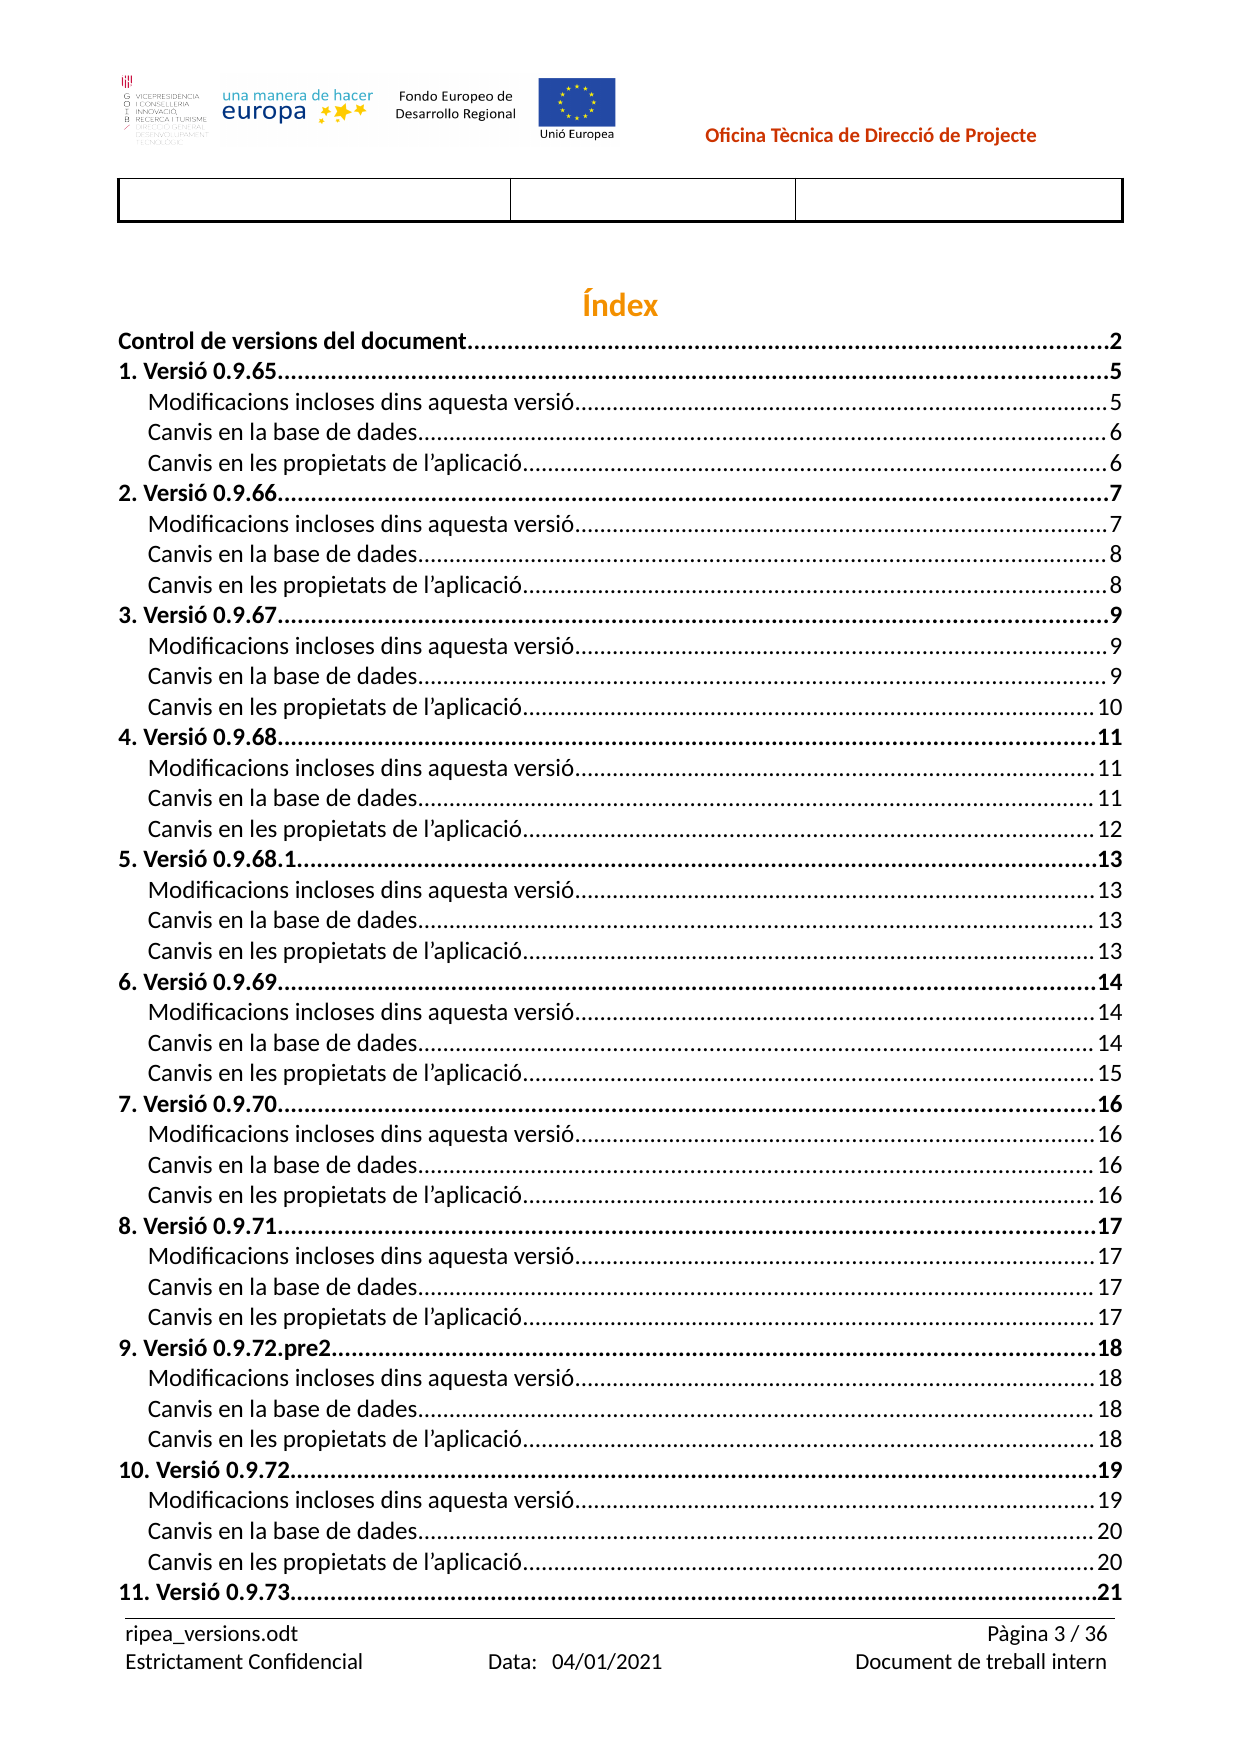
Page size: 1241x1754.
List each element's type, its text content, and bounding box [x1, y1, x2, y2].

picture [219, 73, 621, 147]
text 9. Versió 0.9.72.pre2 18 [118, 1332, 1122, 1362]
text Canvis en les propietats de l’aplicació 17 [148, 1301, 1122, 1332]
text Canvis en la base de dades 9 [148, 661, 1122, 691]
text 7. Versió 0.9.70 16 [118, 1088, 1122, 1118]
text Modificacions incloses dins aquesta versió 19 [148, 1484, 1122, 1515]
table_cell [511, 179, 795, 220]
text 3. Versió 0.9.67 9 [118, 599, 1122, 630]
text Canvis en les propietats de l’aplicació 20 [148, 1546, 1122, 1576]
text Canvis en les propietats de l’aplicació 12 [148, 813, 1122, 844]
text 8. Versió 0.9.71 17 [118, 1210, 1122, 1240]
text 6. Versió 0.9.69 14 [118, 966, 1122, 996]
text Canvis en la base de dades 13 [148, 905, 1122, 935]
text Canvis en les propietats de l’aplicació 16 [148, 1179, 1122, 1210]
text Modificacions incloses dins aquesta versió 9 [148, 630, 1122, 661]
text Modificacions incloses dins aquesta versió 16 [148, 1118, 1122, 1149]
text Canvis en les propietats de l’aplicació 18 [148, 1423, 1122, 1454]
text Canvis en les propietats de l’aplicació 15 [148, 1057, 1122, 1088]
text Canvis en la base de dades 18 [148, 1393, 1122, 1423]
text 4. Versió 0.9.68 11 [118, 722, 1122, 752]
text Canvis en la base de dades 14 [148, 1027, 1122, 1057]
text Canvis en la base de dades 11 [148, 783, 1122, 813]
table_cell [796, 179, 1121, 220]
text Modificacions incloses dins aquesta versió 13 [148, 874, 1122, 905]
text Canvis en la base de dades 17 [148, 1271, 1122, 1301]
text Modificacions incloses dins aquesta versió 14 [148, 996, 1122, 1027]
text 2. Versió 0.9.66 7 [118, 477, 1122, 508]
text Canvis en la base de dades 8 [148, 538, 1122, 569]
text Canvis en la base de dades 20 [148, 1515, 1122, 1546]
text Canvis en la base de dades 16 [148, 1149, 1122, 1179]
text Canvis en les propietats de l’aplicació 10 [148, 691, 1122, 722]
text Modificacions incloses dins aquesta versió 18 [148, 1362, 1122, 1393]
text Canvis en la base de dades 6 [148, 416, 1122, 447]
text 1. Versió 0.9.65 5 [118, 355, 1122, 386]
text Canvis en les propietats de l’aplicació 13 [148, 935, 1122, 966]
text Modificacions incloses dins aquesta versió 11 [148, 752, 1122, 783]
text Modificacions incloses dins aquesta versió 7 [148, 508, 1122, 538]
picture [118, 73, 213, 147]
text Canvis en les propietats de l’aplicació 6 [148, 447, 1122, 477]
text Control de versions del document 2 [118, 325, 1122, 355]
text Canvis en les propietats de l’aplicació 8 [148, 569, 1122, 599]
text 11. Versió 0.9.73 21 [118, 1576, 1122, 1607]
text Modificacions incloses dins aquesta versió 17 [148, 1240, 1122, 1271]
text 5. Versió 0.9.68.1 13 [118, 844, 1122, 874]
text 10. Versió 0.9.72 19 [118, 1454, 1122, 1484]
table_cell [120, 179, 510, 220]
text Índex [118, 284, 1122, 325]
text Modificacions incloses dins aquesta versió 5 [148, 386, 1122, 416]
